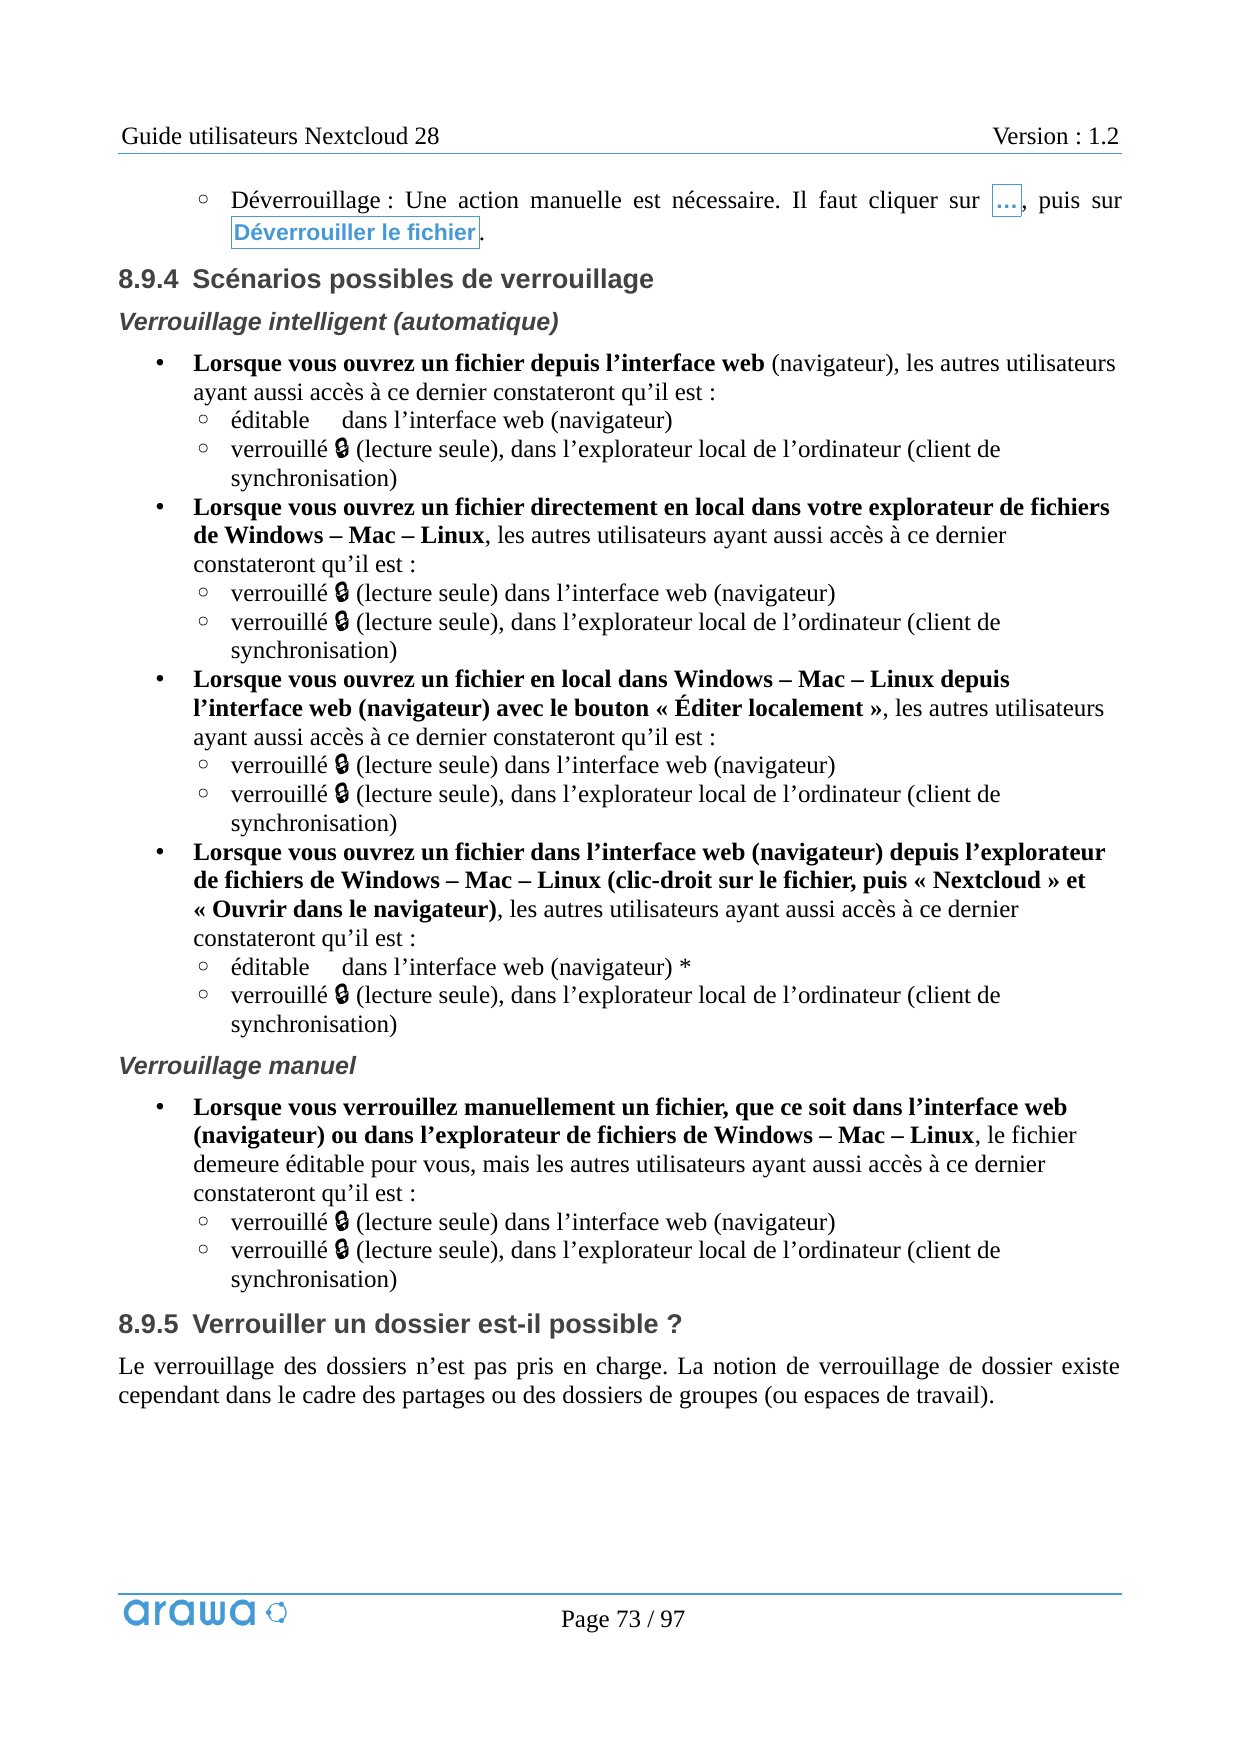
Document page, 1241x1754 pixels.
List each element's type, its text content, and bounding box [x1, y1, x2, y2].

list éditable 📝 dans l’interface web (navigateur) [193, 406, 1122, 434]
list verrouillé 🔒 (lecture seule) dans l’interface web (navigateur) [193, 751, 1122, 779]
subtitle Verrouillage manuel [118, 1051, 1122, 1079]
text Le verrouillage des dossiers n’est pas pris en charge. La notion de verrouillage de dossier existe cependant dans le cadre des partages ou des dossiers de groupes (ou espaces de travail). [118, 1351, 1122, 1409]
subtitle Scénarios possibles de verrouillage [118, 263, 1122, 294]
subtitle Verrouiller un dossier est-il possible ? [118, 1308, 1122, 1339]
list Lorsque vous ouvrez un fichier en local dans Windows – Mac – Linux depuis l’interface web (navigateur) avec le bouton « Éditer localement », les autres utilisateurs ayant aussi accès à ce dernier constateront qu’il est : [156, 664, 1122, 751]
list verrouillé 🔒 (lecture seule) dans l’interface web (navigateur) [193, 1207, 1122, 1236]
list Lorsque vous ouvrez un fichier depuis l’interface web (navigateur), les autres utilisateurs ayant aussi accès à ce dernier constateront qu’il est : [156, 348, 1122, 406]
list Déverrouillage : Une action manuelle est nécessaire. Il faut cliquer sur …, puis sur Déverrouiller le fichier. [193, 184, 1122, 248]
list verrouillé 🔒 (lecture seule), dans l’explorateur local de l’ordinateur (client de synchronisation) [193, 1236, 1122, 1293]
list verrouillé 🔒 (lecture seule), dans l’explorateur local de l’ordinateur (client de synchronisation) [193, 607, 1122, 664]
list Lorsque vous ouvrez un fichier dans l’interface web (navigateur) depuis l’explorateur de fichiers de Windows – Mac – Linux (clic-droit sur le fichier, puis « Nextcloud » et « Ouvrir dans le navigateur), les autres utilisateurs ayant aussi accès à ce dernier constateront qu’il est : [156, 837, 1122, 952]
list verrouillé 🔒 (lecture seule), dans l’explorateur local de l’ordinateur (client de synchronisation) [193, 779, 1122, 837]
subtitle Verrouillage intelligent (automatique) [118, 307, 1122, 336]
list verrouillé 🔒 (lecture seule) dans l’interface web (navigateur) [193, 578, 1122, 607]
list verrouillé 🔒 (lecture seule), dans l’explorateur local de l’ordinateur (client de synchronisation) [193, 981, 1122, 1038]
list Lorsque vous ouvrez un fichier directement en local dans votre explorateur de fichiers de Windows – Mac – Linux, les autres utilisateurs ayant aussi accès à ce dernier constateront qu’il est : [156, 492, 1122, 578]
picture [121, 1597, 290, 1628]
list éditable 📝 dans l’interface web (navigateur) * [193, 952, 1122, 981]
list Lorsque vous verrouillez manuellement un fichier, que ce soit dans l’interface web (navigateur) ou dans l’explorateur de fichiers de Windows – Mac – Linux, le fichier demeure éditable pour vous, mais les autres utilisateurs ayant aussi accès à ce dernier constateront qu’il est : [156, 1092, 1122, 1207]
list verrouillé 🔒 (lecture seule), dans l’explorateur local de l’ordinateur (client de synchronisation) [193, 434, 1122, 492]
